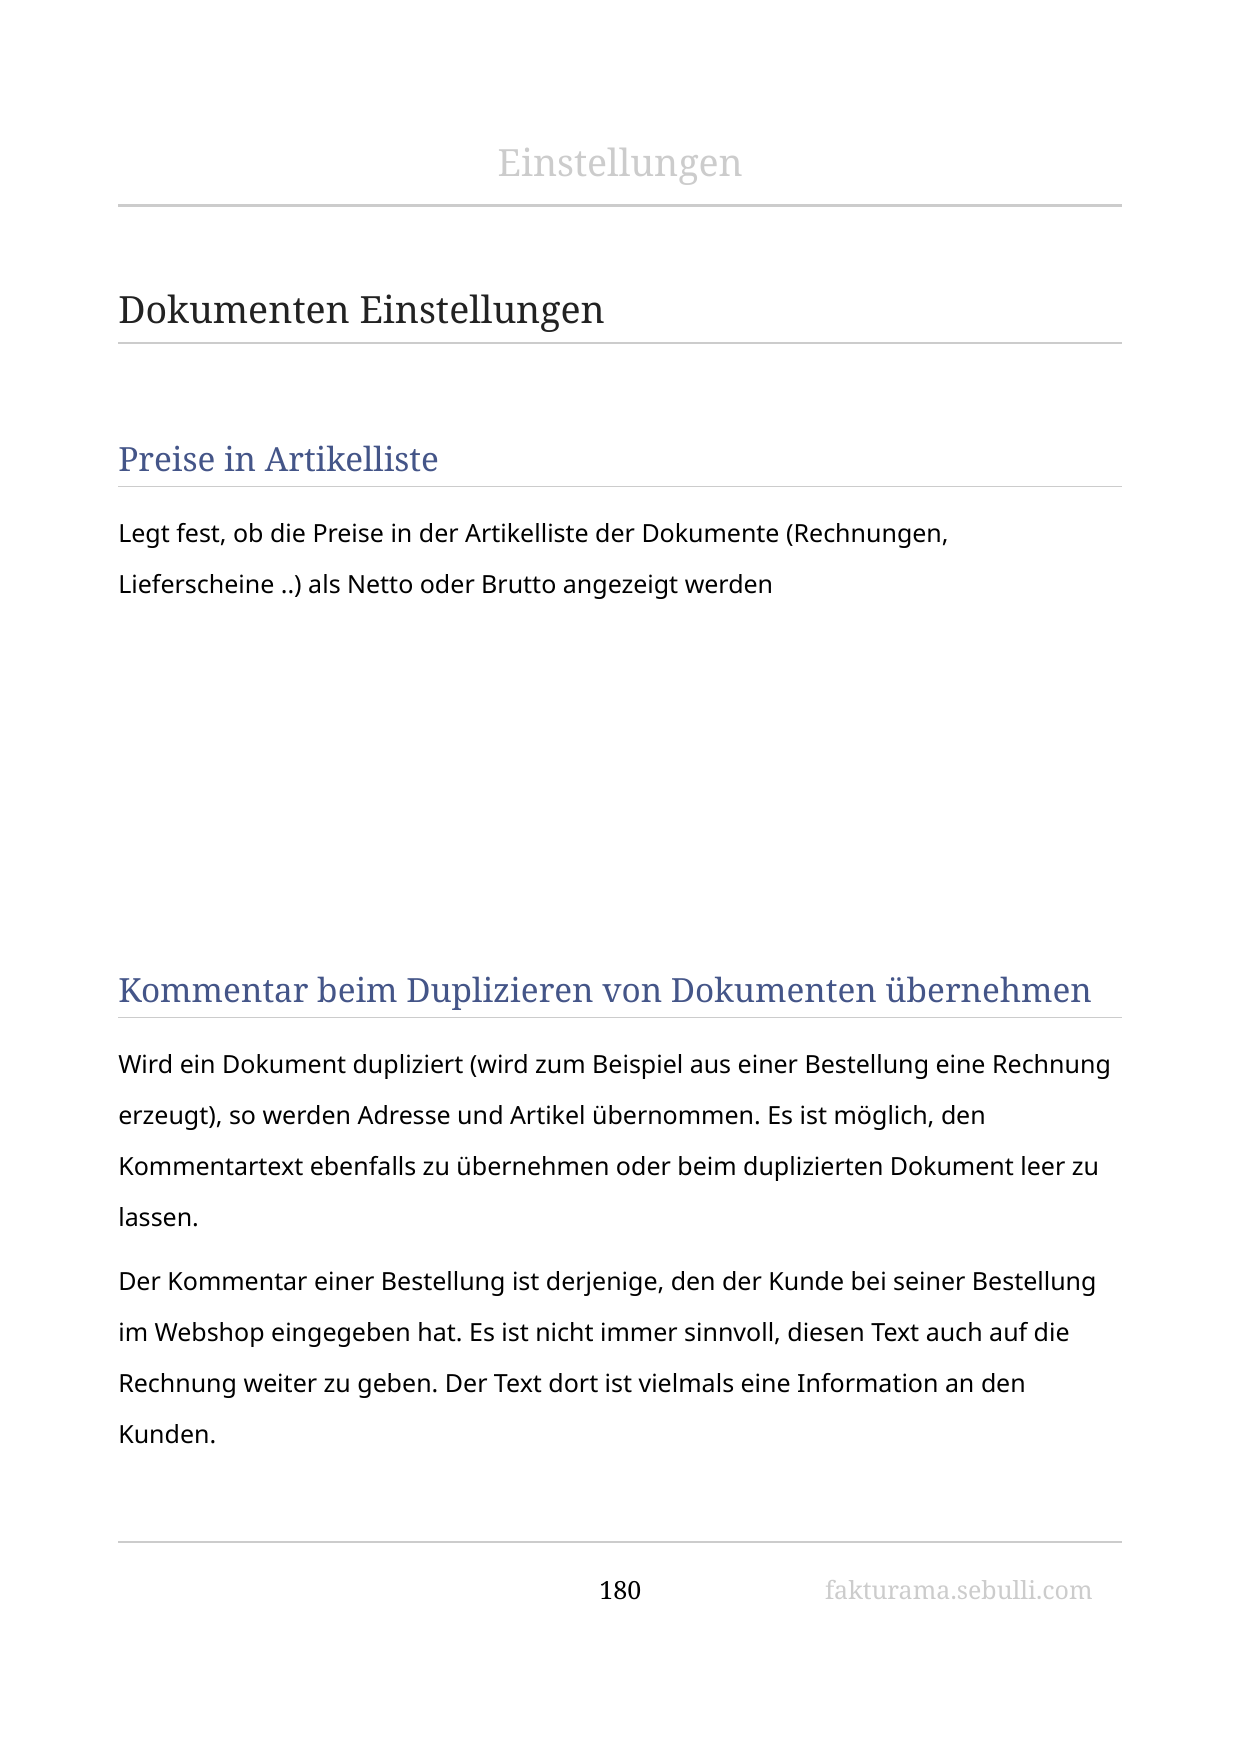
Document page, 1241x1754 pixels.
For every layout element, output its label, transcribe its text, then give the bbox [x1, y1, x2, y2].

subtitle Dokumenten Einstellungen [118, 283, 1122, 342]
subtitle Kommentar beim Duplizieren von Dokumenten übernehmen [118, 967, 1122, 1017]
text Legt fest, ob die Preise in der Artikelliste der Dokumente (Rechnungen, Lieferscheine ..) als Netto oder Brutto angezeigt werden [118, 516, 1122, 601]
subtitle Preise in Artikelliste [118, 436, 1122, 486]
text Der Kommentar einer Bestellung ist derjenige, den der Kunde bei seiner Bestellung im Webshop eingegeben hat. Es ist nicht immer sinnvoll, diesen Text auch auf die Rechnung weiter zu geben. Der Text dort ist vielmals eine Information an den Kunden. [118, 1263, 1122, 1451]
text Wird ein Dokument dupliziert (wird zum Beispiel aus einer Bestellung eine Rechnung erzeugt), so werden Adresse und Artikel übernommen. Es ist möglich, den Kommentartext ebenfalls zu übernehmen oder beim duplizierten Dokument leer zu lassen. [118, 1047, 1122, 1234]
